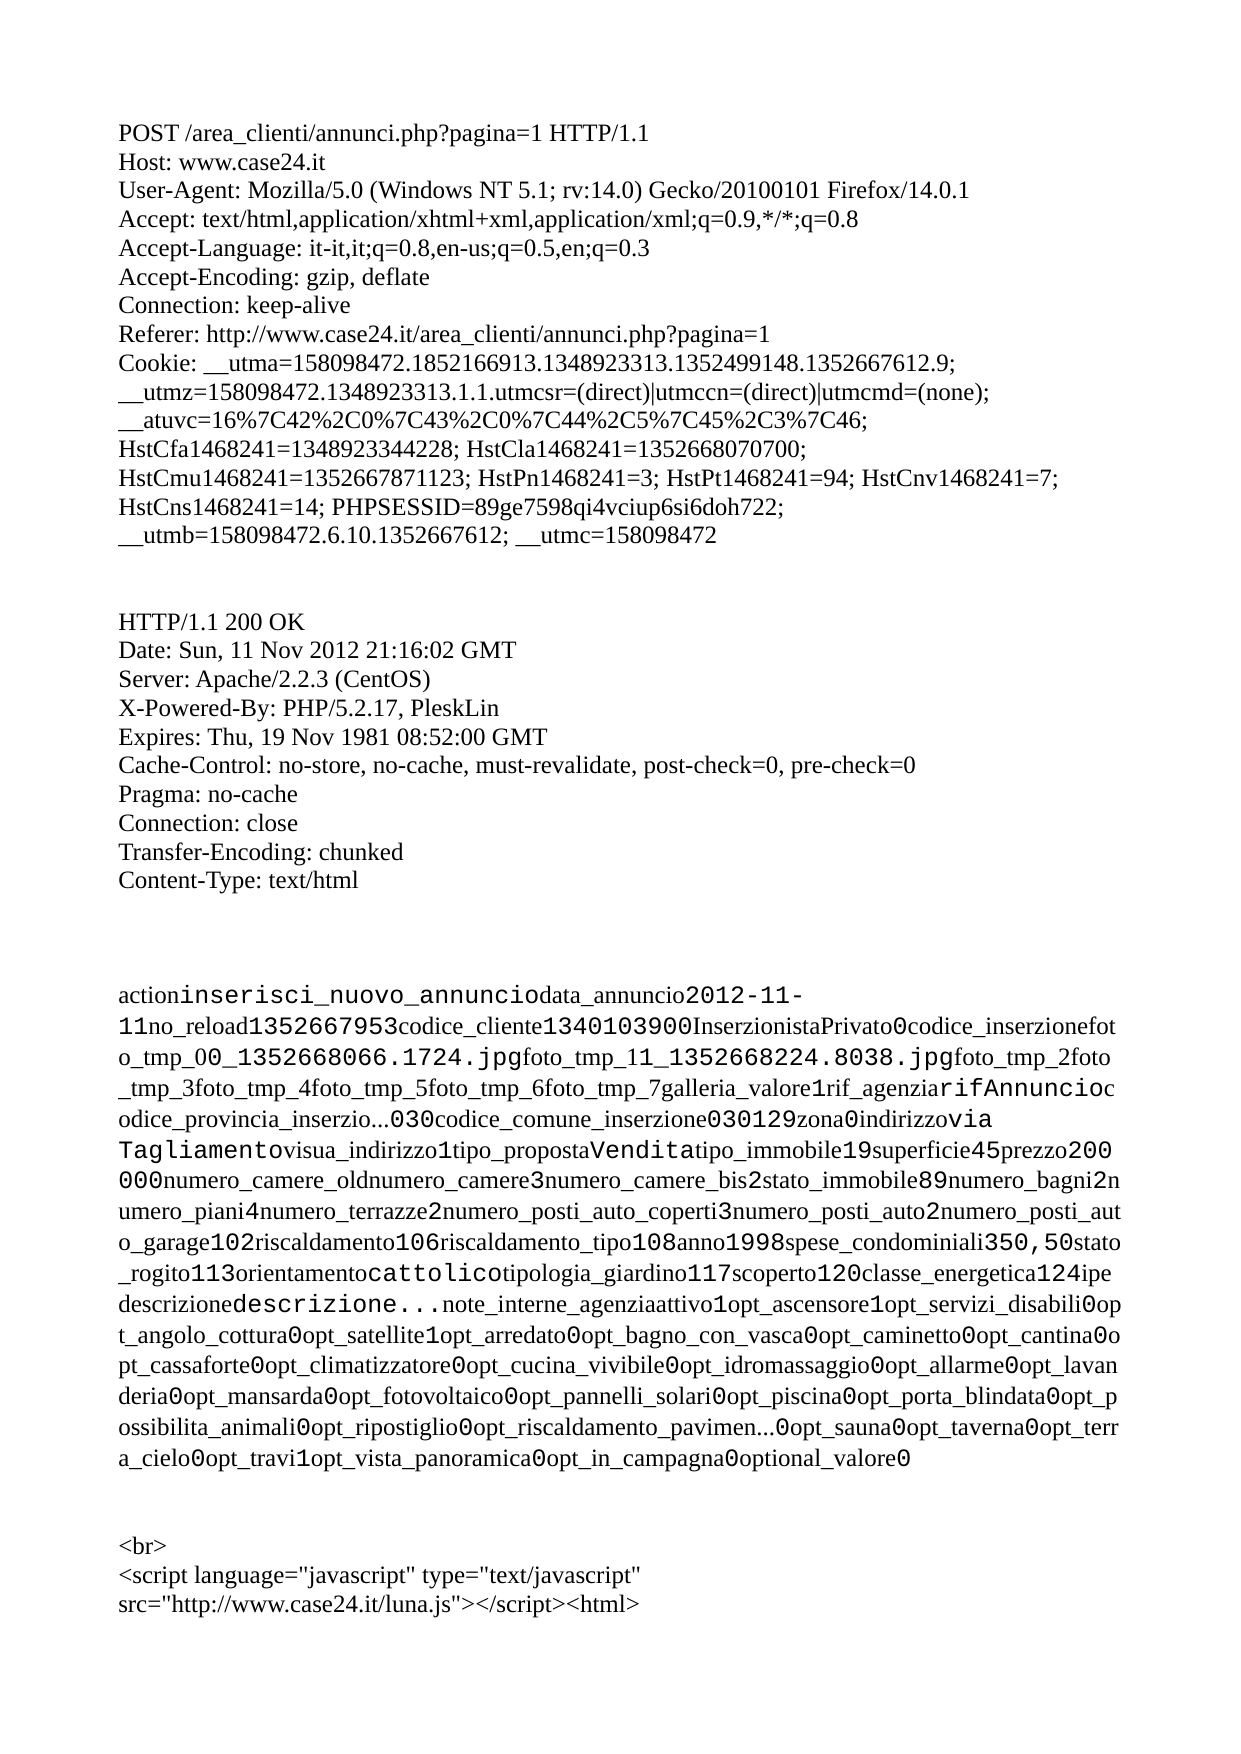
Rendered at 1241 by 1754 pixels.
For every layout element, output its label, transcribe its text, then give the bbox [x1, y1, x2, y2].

text Host: www.case24.it [118, 147, 1122, 176]
text POST /area_clienti/annunci.php?pagina=1 HTTP/1.1 [118, 118, 1122, 147]
text Cache-Control: no-store, no-cache, must-revalidate, post-check=0, pre-check=0 [118, 751, 1122, 779]
text Accept-Language: it-it,it;q=0.8,en-us;q=0.5,en;q=0.3 [118, 233, 1122, 262]
text X-Powered-By: PHP/5.2.17, PleskLin [118, 693, 1122, 722]
text actioninserisci_nuovo_annunciodata_annuncio2012-11-11no_reload1352667953codice_cliente1340103900InserzionistaPrivato0codice_inserzionefoto_tmp_00_1352668066.1724.jpgfoto_tmp_11_1352668224.8038.jpgfoto_tmp_2foto_tmp_3foto_tmp_4foto_tmp_5foto_tmp_6foto_tmp_7galleria_valore1rif_agenziarifAnnunciocodice_provincia_inserzio...030codice_comune_inserzione030129zona0indirizzovia Tagliamentovisua_indirizzo1tipo_propostaVenditatipo_immobile19superficie45prezzo200000numero_camere_oldnumero_camere3numero_camere_bis2stato_immobile89numero_bagni2numero_piani4numero_terrazze2numero_posti_auto_coperti3numero_posti_auto2numero_posti_auto_garage102riscaldamento106riscaldamento_tipo108anno1998spese_condominiali350,50stato_rogito113orientamentocattolicotipologia_giardino117scoperto120classe_energetica124ipedescrizionedescrizione...note_interne_agenziaattivo1opt_ascensore1opt_servizi_disabili0opt_angolo_cottura0opt_satellite1opt_arredato0opt_bagno_con_vasca0opt_caminetto0opt_cantina0opt_cassaforte0opt_climatizzatore0opt_cucina_vivibile0opt_idromassaggio0opt_allarme0opt_lavanderia0opt_mansarda0opt_fotovoltaico0opt_pannelli_solari0opt_piscina0opt_porta_blindata0opt_possibilita_animali0opt_ripostiglio0opt_riscaldamento_pavimen...0opt_sauna0opt_taverna0opt_terra_cielo0opt_travi1opt_vista_panoramica0opt_in_campagna0optional_valore0 [118, 981, 1122, 1474]
text Accept-Encoding: gzip, deflate [118, 262, 1122, 291]
text <br> <script language="javascript" type="text/javascript" src="http://www.case24.it/luna.js"></script><html> [118, 1531, 1122, 1618]
text Cookie: __utma=158098472.1852166913.1348923313.1352499148.1352667612.9; __utmz=158098472.1348923313.1.1.utmcsr=(direct)|utmccn=(direct)|utmcmd=(none); __atuvc=16%7C42%2C0%7C43%2C0%7C44%2C5%7C45%2C3%7C46; HstCfa1468241=1348923344228; HstCla1468241=1352668070700; HstCmu1468241=1352667871123; HstPn1468241=3; HstPt1468241=94; HstCnv1468241=7; HstCns1468241=14; PHPSESSID=89ge7598qi4vciup6si6doh722; __utmb=158098472.6.10.1352667612; __utmc=158098472 [118, 348, 1122, 549]
text Accept: text/html,application/xhtml+xml,application/xml;q=0.9,*/*;q=0.8 [118, 204, 1122, 233]
text Connection: close [118, 808, 1122, 837]
text Connection: keep-alive [118, 291, 1122, 319]
text Referer: http://www.case24.it/area_clienti/annunci.php?pagina=1 [118, 319, 1122, 348]
text Content-Type: text/html [118, 866, 1122, 894]
text Pragma: no-cache [118, 779, 1122, 808]
text Expires: Thu, 19 Nov 1981 08:52:00 GMT [118, 722, 1122, 751]
text Transfer-Encoding: chunked [118, 837, 1122, 866]
text Date: Sun, 11 Nov 2012 21:16:02 GMT [118, 636, 1122, 664]
text User-Agent: Mozilla/5.0 (Windows NT 5.1; rv:14.0) Gecko/20100101 Firefox/14.0.1 [118, 176, 1122, 204]
text Server: Apache/2.2.3 (CentOS) [118, 664, 1122, 693]
text HTTP/1.1 200 OK [118, 607, 1122, 636]
